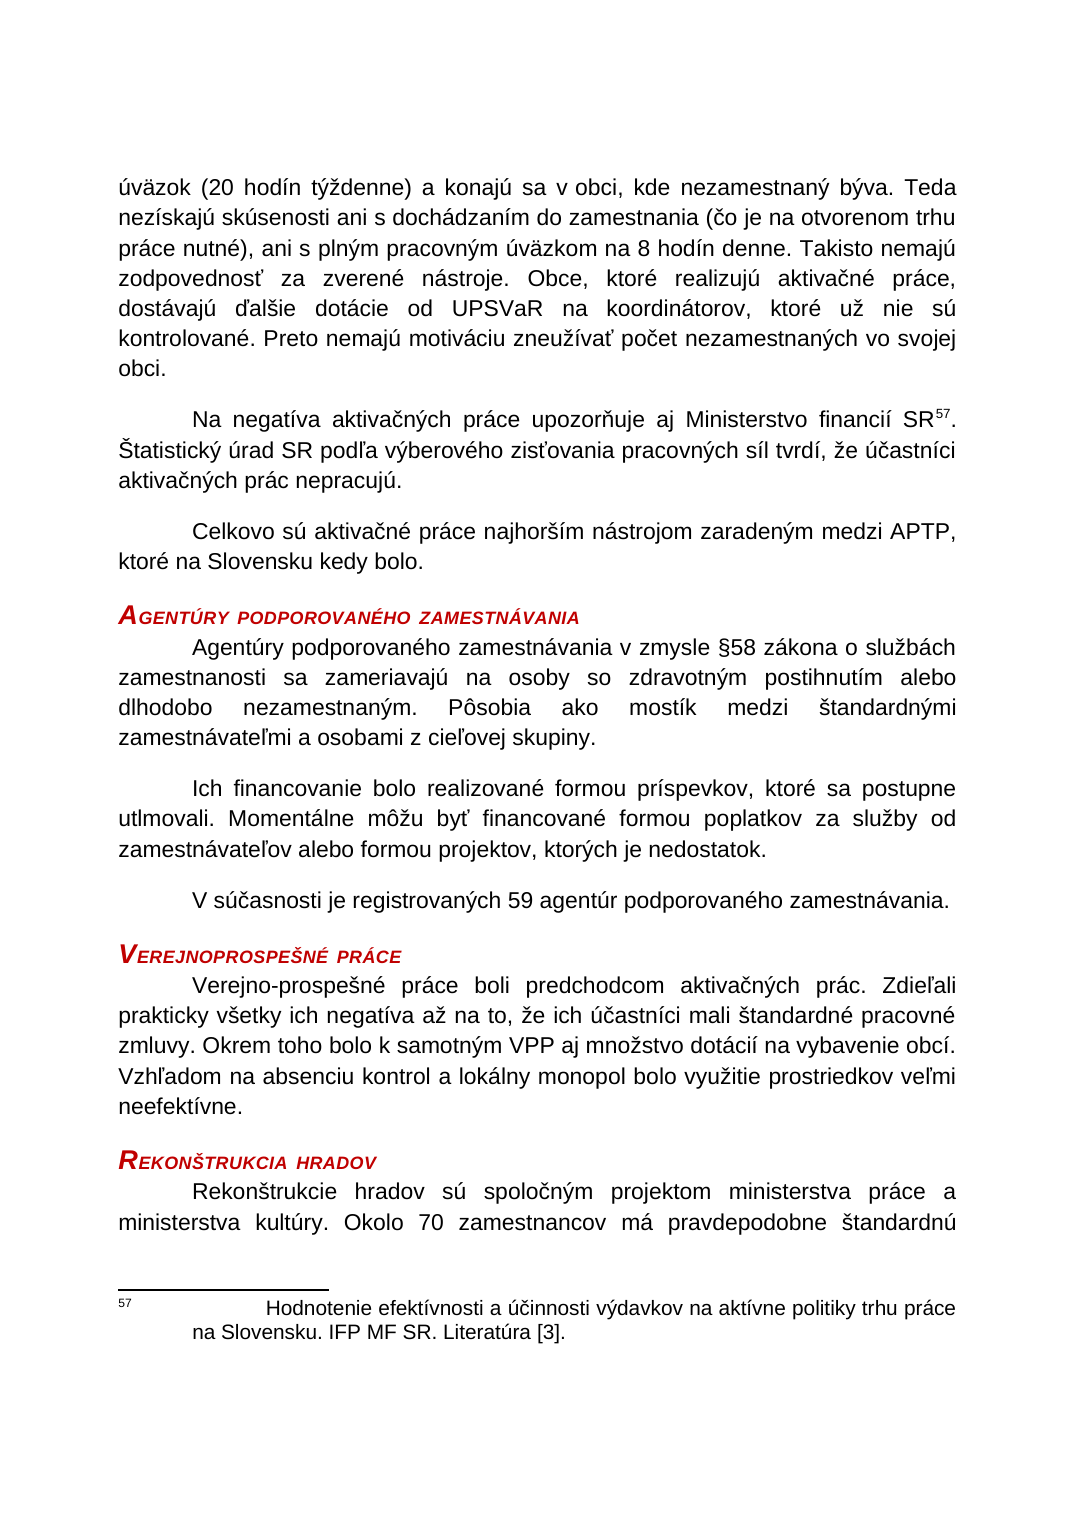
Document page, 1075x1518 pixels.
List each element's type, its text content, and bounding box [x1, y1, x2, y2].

subtitle Verejnoprospešné práce [118, 938, 957, 969]
text Celkovo sú aktivačné práce najhorším nástrojom zaradeným medzi APTP, ktoré na Slovensku kedy bolo. [118, 518, 957, 574]
text Ich financovanie bolo realizované formou príspevkov, ktoré sa postupne utlmovali. Momentálne môžu byť financované formou poplatkov za služby od zamestnávateľov alebo formou projektov, ktorých je nedostatok. [118, 775, 957, 862]
subtitle Rekonštrukcia hradov [118, 1144, 957, 1175]
text V súčasnosti je registrovaných 59 agentúr podporovaného zamestnávania. [118, 887, 957, 913]
text úväzok (20 hodín týždenne) a konajú sa v obci, kde nezamestnaný býva. Teda nezískajú skúsenosti ani s dochádzaním do zamestnania (čo je na otvorenom trhu práce nutné), ani s plným pracovným úväzkom na 8 hodín denne. Takisto nemajú zodpovednosť za zverené nástroje. Obce, ktoré realizujú aktivačné práce, dostávajú ďalšie dotácie od UPSVaR na koordinátorov, ktoré už nie sú kontrolované. Preto nemajú motiváciu zneužívať počet nezamestnaných vo svojej obci. [118, 174, 957, 382]
text Na negatíva aktivačných práce upozorňuje aj Ministerstvo financií SR. Štatistický úrad SR podľa výberového zisťovania pracovných síl tvrdí, že účastníci aktivačných prác nepracujú. [118, 406, 957, 493]
text Agentúry podporovaného zamestnávania v zmysle §58 zákona o službách zamestnanosti sa zameriavajú na osoby so zdravotným postihnutím alebo dlhodobo nezamestnaným. Pôsobia ako mostík medzi štandardnými zamestnávateľmi a osobami z cieľovej skupiny. [118, 633, 957, 750]
text Verejno-prospešné práce boli predchodcom aktivačných prác. Zdieľali prakticky všetky ich negatíva až na to, že ich účastníci mali štandardné pracovné zmluvy. Okrem toho bolo k samotným VPP aj množstvo dotácií na vybavenie obcí. Vzhľadom na absenciu kontrol a lokálny monopol bolo využitie prostriedkov veľmi neefektívne. [118, 972, 957, 1119]
text Hodnotenie efektívnosti a účinnosti výdavkov na aktívne politiky trhu práce na Slovensku. IFP MF SR. Literatúra [3]. [118, 1296, 957, 1344]
subtitle Agentúry podporovaného zamestnávania [118, 599, 957, 630]
text Rekonštrukcie hradov sú spoločným projektom ministerstva práce a ministerstva kultúry. Okolo 70 zamestnancov má pravdepodobne štandardnú [118, 1178, 957, 1235]
